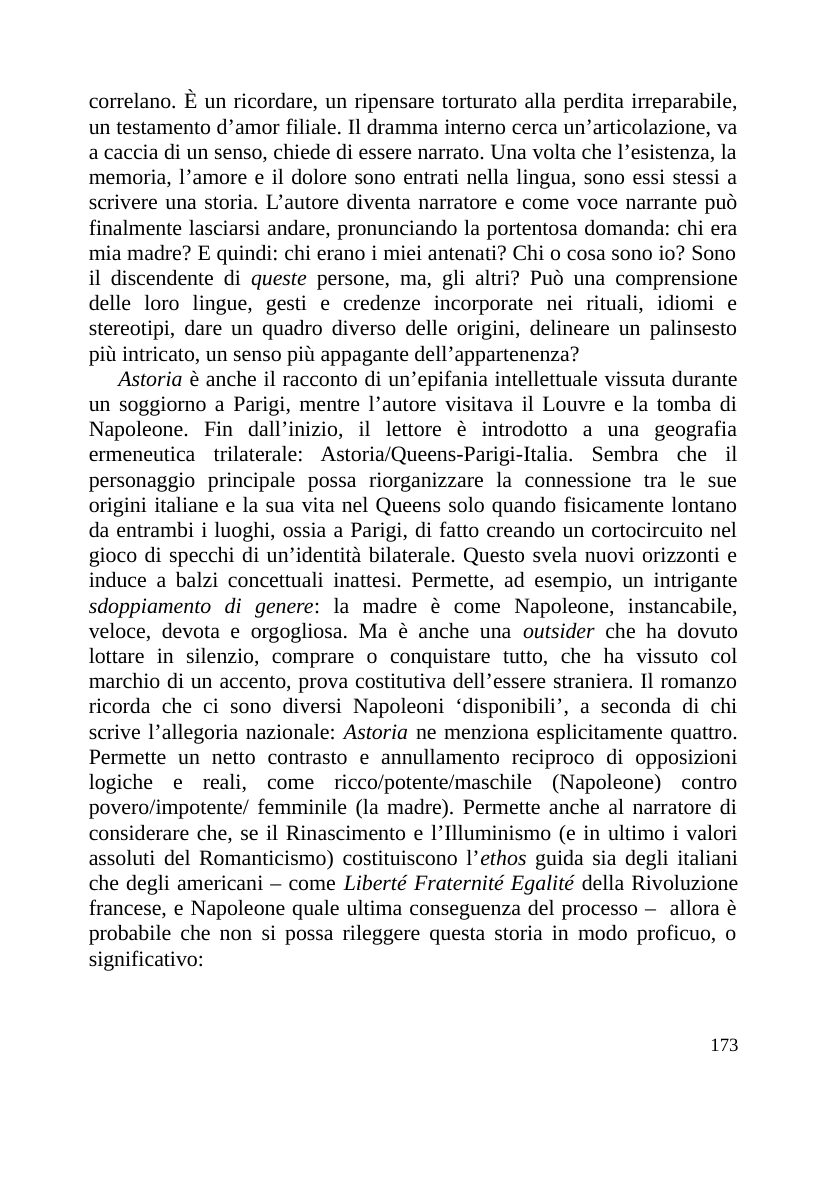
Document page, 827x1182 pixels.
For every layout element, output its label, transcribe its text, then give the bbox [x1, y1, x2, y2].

text correlano. È un ricordare, un ripensare torturato alla perdita irreparabile, un testamento d’amor filiale. Il dramma interno cerca un’articolazione, va a caccia di un senso, chiede di essere narrato. Una volta che l’esistenza, la memoria, l’amore e il dolore sono entrati nella lingua, sono essi stessi a scrivere una storia. L’autore diventa narratore e come voce narrante può finalmente lasciarsi andare, pronunciando la portentosa domanda: chi era mia madre? E quindi: chi erano i miei antenati? Chi o cosa sono io? Sono il discendente di queste persone, ma, gli altri? Può una comprensione delle loro lingue, gesti e credenze incorporate nei rituali, idiomi e stereotipi, dare un quadro diverso delle origini, delineare un palinsesto più intricato, un senso più appagante dell’appartenenza? [88, 88, 738, 366]
text Astoria è anche il racconto di un’epifania intellettuale vissuta durante un soggiorno a Parigi, mentre l’autore visitava il Louvre e la tomba di Napoleone. Fin dall’inizio, il lettore è introdotto a una geografia ermeneutica trilaterale: Astoria/Queens-Parigi-Italia. Sembra che il personaggio principale possa riorganizzare la connessione tra le sue origini italiane e la sua vita nel Queens solo quando fisicamente lontano da entrambi i luoghi, ossia a Parigi, di fatto creando un cortocircuito nel gioco di specchi di un’identità bilaterale. Questo svela nuovi orizzonti e induce a balzi concettuali inattesi. Permette, ad esempio, un intrigante sdoppiamento di genere: la madre è come Napoleone, instancabile, veloce, devota e orgogliosa. Ma è anche una outsider che ha dovuto lottare in silenzio, comprare o conquistare tutto, che ha vissuto col marchio di un accento, prova costitutiva dell’essere straniera. Il romanzo ricorda che ci sono diversi Napoleoni ‘disponibili’, a seconda di chi scrive l’allegoria nazionale: Astoria ne menziona esplicitamente quattro. Permette un netto contrasto e annullamento reciproco di opposizioni logiche e reali, come ricco/potente/maschile (Napoleone) contro povero/impotente/ femminile (la madre). Permette anche al narratore di considerare che, se il Rinascimento e l’Illuminismo (e in ultimo i valori assoluti del Romanticismo) costituiscono l’ethos guida sia degli italiani che degli americani – come Liberté Fraternité Egalité della Rivoluzione francese, e Napoleone quale ultima conseguenza del processo – allora è probabile che non si possa rileggere questa storia in modo proficuo, o significativo: [88, 366, 738, 971]
